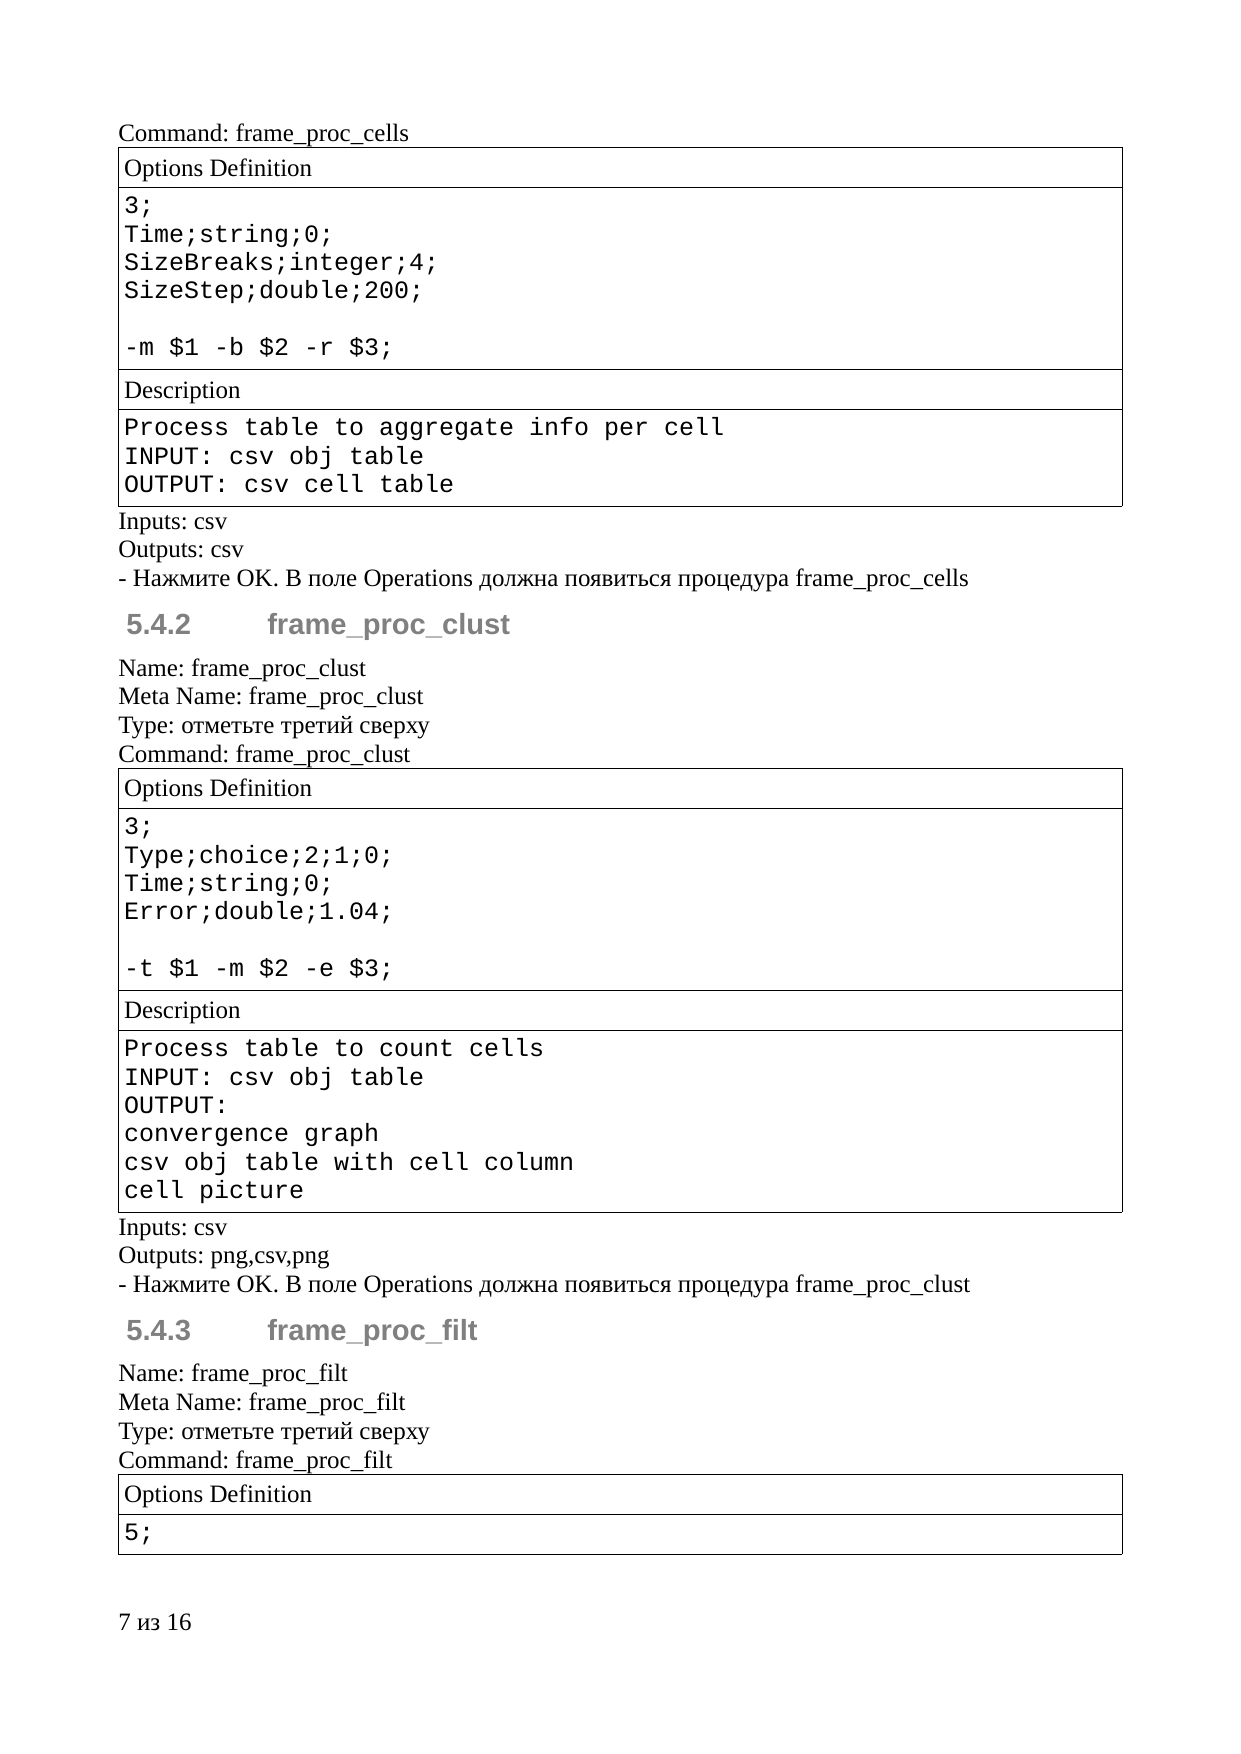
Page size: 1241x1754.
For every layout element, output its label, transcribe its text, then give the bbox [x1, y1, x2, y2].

text Command: frame_proc_clust [118, 739, 1122, 768]
table_cell 3; Time;string;0; SizeBreaks;integer;4; SizeStep;double;200; -m $1 -b $2 -r $3; [119, 188, 1122, 369]
text Meta Name: frame_proc_clust [118, 681, 1122, 710]
table_header Options Definition [119, 769, 1122, 808]
text Type: отметьте третий сверху [118, 1416, 1122, 1445]
text Name: frame_proc_filt [118, 1358, 1122, 1387]
text Command: frame_proc_cells [118, 118, 1122, 147]
text Outputs: png,csv,png [118, 1240, 1122, 1269]
table_header Description [119, 991, 1122, 1030]
text Type: отметьте третий сверху [118, 710, 1122, 739]
text Outputs: csv [118, 534, 1122, 563]
table_cell 5; [119, 1515, 1122, 1554]
text Inputs: csv [118, 507, 1122, 534]
text Inputs: csv [118, 1213, 1122, 1240]
table_cell Process table to count cells INPUT: csv obj table OUTPUT: convergence graph csv obj table with cell column cell picture [119, 1031, 1122, 1212]
table_cell 3; Type;choice;2;1;0; Time;string;0; Error;double;1.04; -t $1 -m $2 -e $3; [119, 809, 1122, 989]
table_cell Process table to aggregate info per cell INPUT: csv obj table OUTPUT: csv cell table [119, 410, 1122, 506]
table_header Description [119, 370, 1122, 409]
text - Нажмите OK. В поле Operations должна появиться процедура frame_proc_clust [118, 1269, 1122, 1298]
text Command: frame_proc_filt [118, 1445, 1122, 1473]
text Name: frame_proc_clust [118, 653, 1122, 681]
subtitle frame_proc_clust [118, 607, 1122, 640]
text Meta Name: frame_proc_filt [118, 1387, 1122, 1416]
text - Нажмите OK. В поле Operations должна появиться процедура frame_proc_cells [118, 563, 1122, 592]
subtitle frame_proc_filt [118, 1312, 1122, 1346]
table_header Options Definition [119, 148, 1122, 187]
table_header Options Definition [119, 1475, 1122, 1514]
